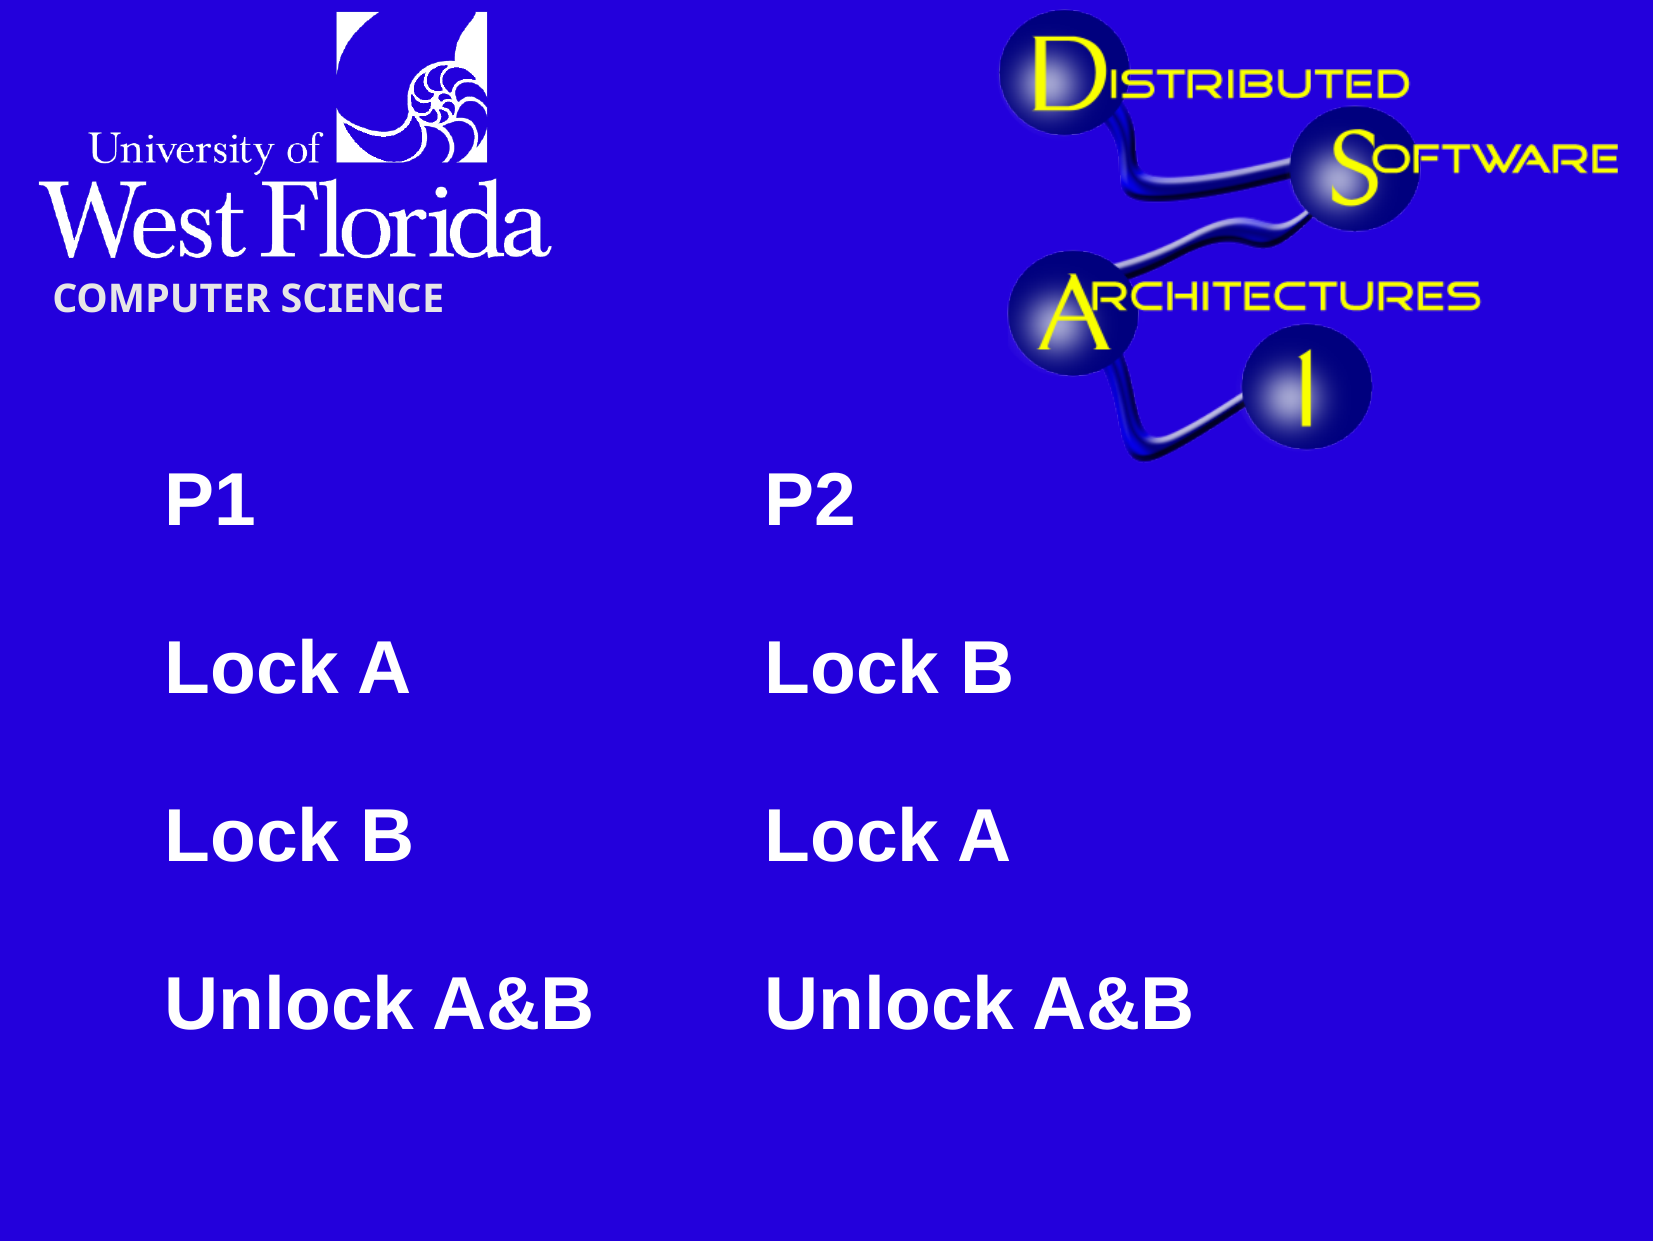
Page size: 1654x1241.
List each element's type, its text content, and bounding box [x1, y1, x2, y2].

text_box COMPUTER SCIENCE [37, 262, 563, 334]
picture [37, 0, 559, 262]
picture [910, 0, 1653, 506]
text_box P1 P2 Lock A Lock B Lock B Lock A Unlock A&B Unlock A&B [150, 450, 1426, 1164]
